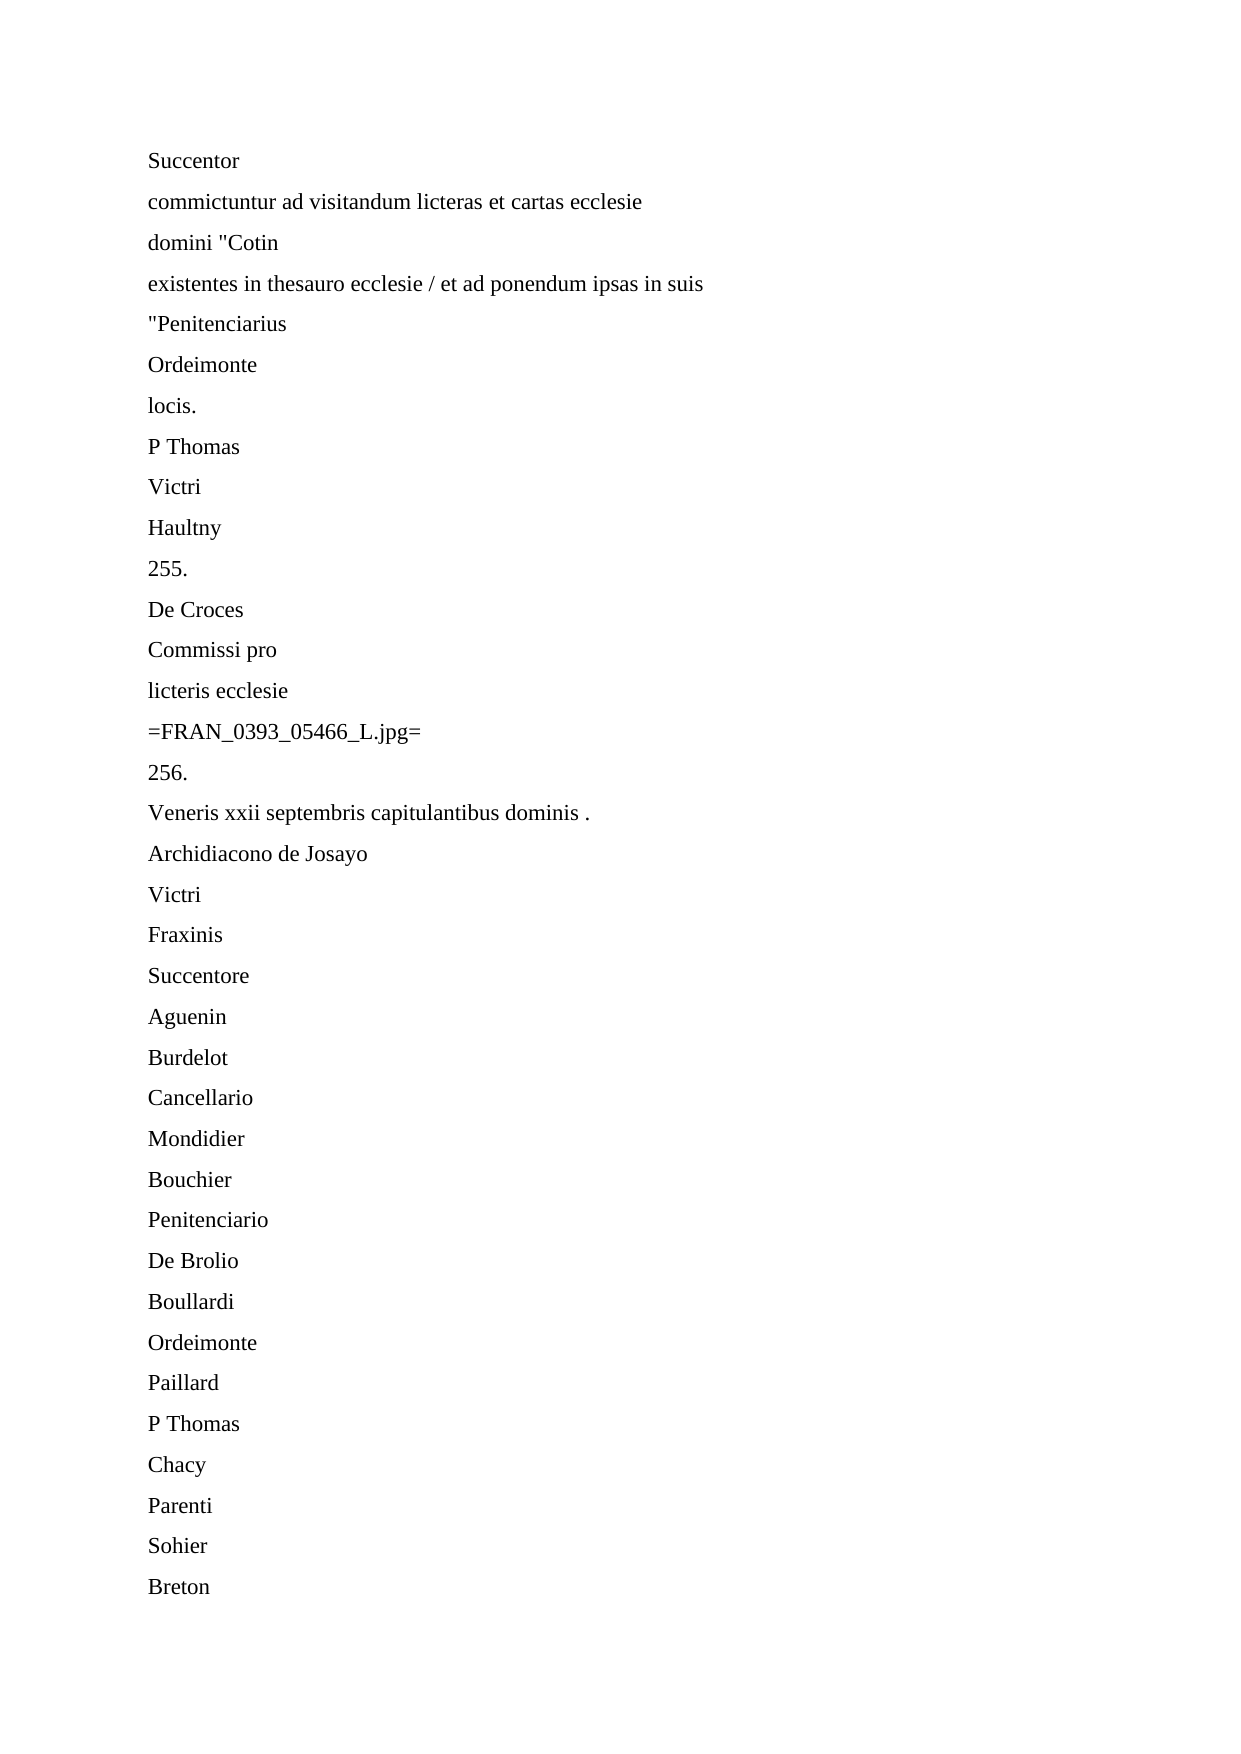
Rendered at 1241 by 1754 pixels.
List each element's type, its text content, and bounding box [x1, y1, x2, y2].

text =FRAN_0393_05466_L.jpg= [148, 718, 1093, 744]
text 255. [148, 555, 1093, 581]
text Commissi pro [148, 636, 1093, 663]
text Burdelot [148, 1044, 1093, 1070]
text 256. [148, 758, 1093, 785]
text locis. [148, 392, 1093, 418]
text licteris ecclesie [148, 677, 1093, 703]
text Parenti [148, 1492, 1093, 1518]
text Ordeimonte [148, 1329, 1093, 1355]
text Bouchier [148, 1166, 1093, 1192]
text P Thomas [148, 433, 1093, 459]
text existentes in thesauro ecclesie / et ad ponendum ipsas in suis [148, 270, 1093, 296]
text Chacy [148, 1451, 1093, 1477]
text De Croces [148, 596, 1093, 622]
text Archidiacono de Josayo [148, 840, 1093, 866]
text Breton [148, 1573, 1093, 1599]
text P Thomas [148, 1410, 1093, 1437]
text Paillard [148, 1369, 1093, 1396]
text Mondidier [148, 1125, 1093, 1151]
text Penitenciario [148, 1207, 1093, 1233]
text Succentor [148, 148, 1093, 174]
text Succentore [148, 962, 1093, 988]
text Sohier [148, 1532, 1093, 1559]
text Cancellario [148, 1084, 1093, 1111]
text De Brolio [148, 1247, 1093, 1274]
text Aguenin [148, 1003, 1093, 1029]
text Victri [148, 473, 1093, 500]
text Boullardi [148, 1288, 1093, 1314]
text Haultny [148, 514, 1093, 541]
text Fraxinis [148, 921, 1093, 948]
text commictuntur ad visitandum licteras et cartas ecclesie [148, 188, 1093, 215]
text Victri [148, 881, 1093, 907]
text "Penitenciarius [148, 311, 1093, 337]
text Veneris xxii septembris capitulantibus dominis . [148, 799, 1093, 826]
text Ordeimonte [148, 351, 1093, 378]
text domini "Cotin [148, 229, 1093, 255]
